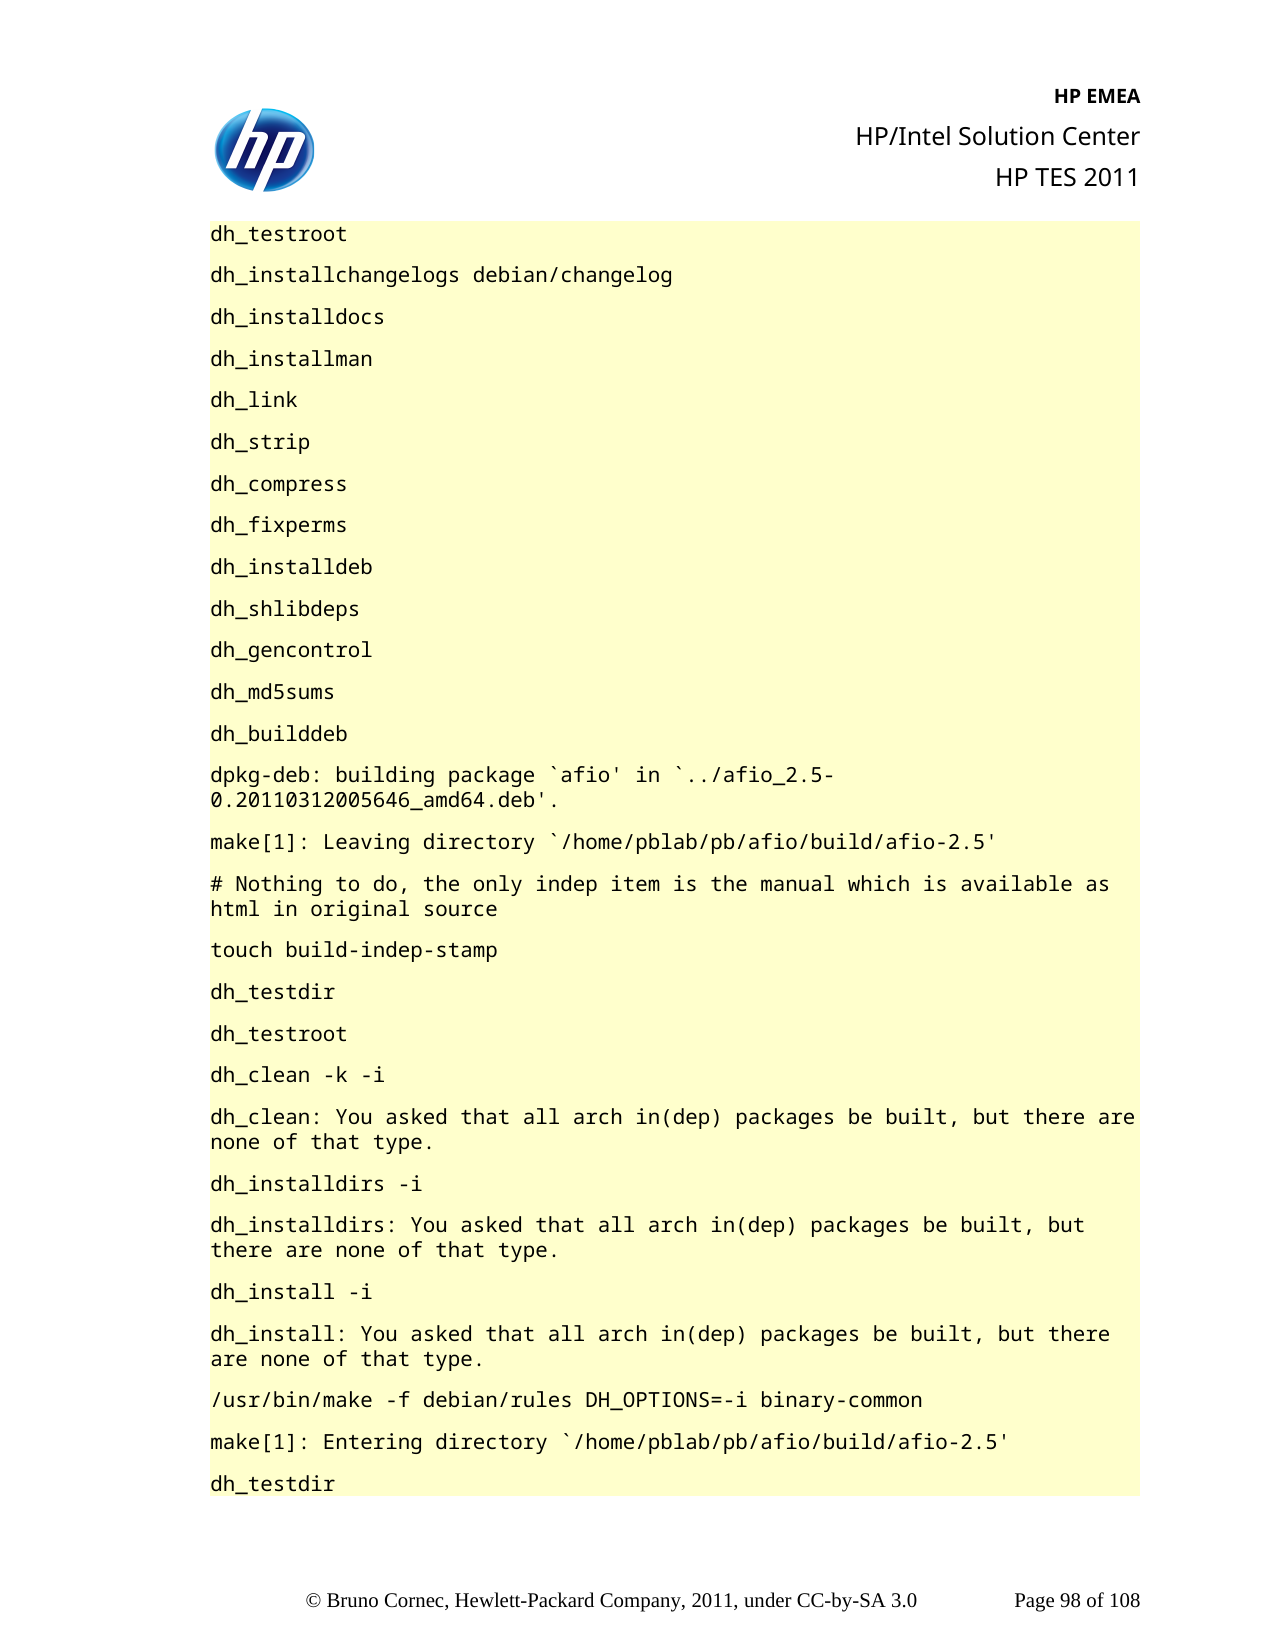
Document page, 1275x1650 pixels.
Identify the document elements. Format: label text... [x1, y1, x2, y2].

text dh_compress [210, 471, 1140, 496]
text /usr/bin/make -f debian/rules DH_OPTIONS=-i binary-common [210, 1388, 1140, 1413]
text dh_link [210, 388, 1140, 413]
text dh_installdirs -i [210, 1171, 1140, 1196]
text dh_installman [210, 346, 1140, 371]
text make[1]: Entering directory `/home/pblab/pb/afio/build/afio-2.5' [210, 1429, 1140, 1454]
text dh_install -i [210, 1279, 1140, 1304]
text dh_strip [210, 429, 1140, 454]
text make[1]: Leaving directory `/home/pblab/pb/afio/build/afio-2.5' [210, 829, 1140, 854]
text dh_installdeb [210, 554, 1140, 579]
text dh_testdir [210, 1471, 1140, 1496]
text dh_md5sums [210, 679, 1140, 704]
text dh_shlibdeps [210, 596, 1140, 621]
text touch build-indep-stamp [210, 938, 1140, 963]
text dh_gencontrol [210, 638, 1140, 663]
text dh_installchangelogs debian/changelog [210, 263, 1140, 288]
text dh_testdir [210, 979, 1140, 1004]
text dh_testroot [210, 1021, 1140, 1046]
text dh_install: You asked that all arch in(dep) packages be built, but there are none of that type. [210, 1321, 1140, 1371]
text dh_installdocs [210, 304, 1140, 329]
text # Nothing to do, the only indep item is the manual which is available as html in original source [210, 871, 1140, 921]
text dh_builddeb [210, 721, 1140, 746]
text dh_clean -k -i [210, 1063, 1140, 1088]
text dh_installdirs: You asked that all arch in(dep) packages be built, but there are none of that type. [210, 1213, 1140, 1263]
text dpkg-deb: building package `afio' in `../afio_2.5-0.20110312005646_amd64.deb'. [210, 763, 1140, 813]
picture [214, 108, 315, 192]
text dh_testroot [210, 221, 1140, 246]
text dh_fixperms [210, 513, 1140, 538]
text dh_clean: You asked that all arch in(dep) packages be built, but there are none of that type. [210, 1104, 1140, 1154]
